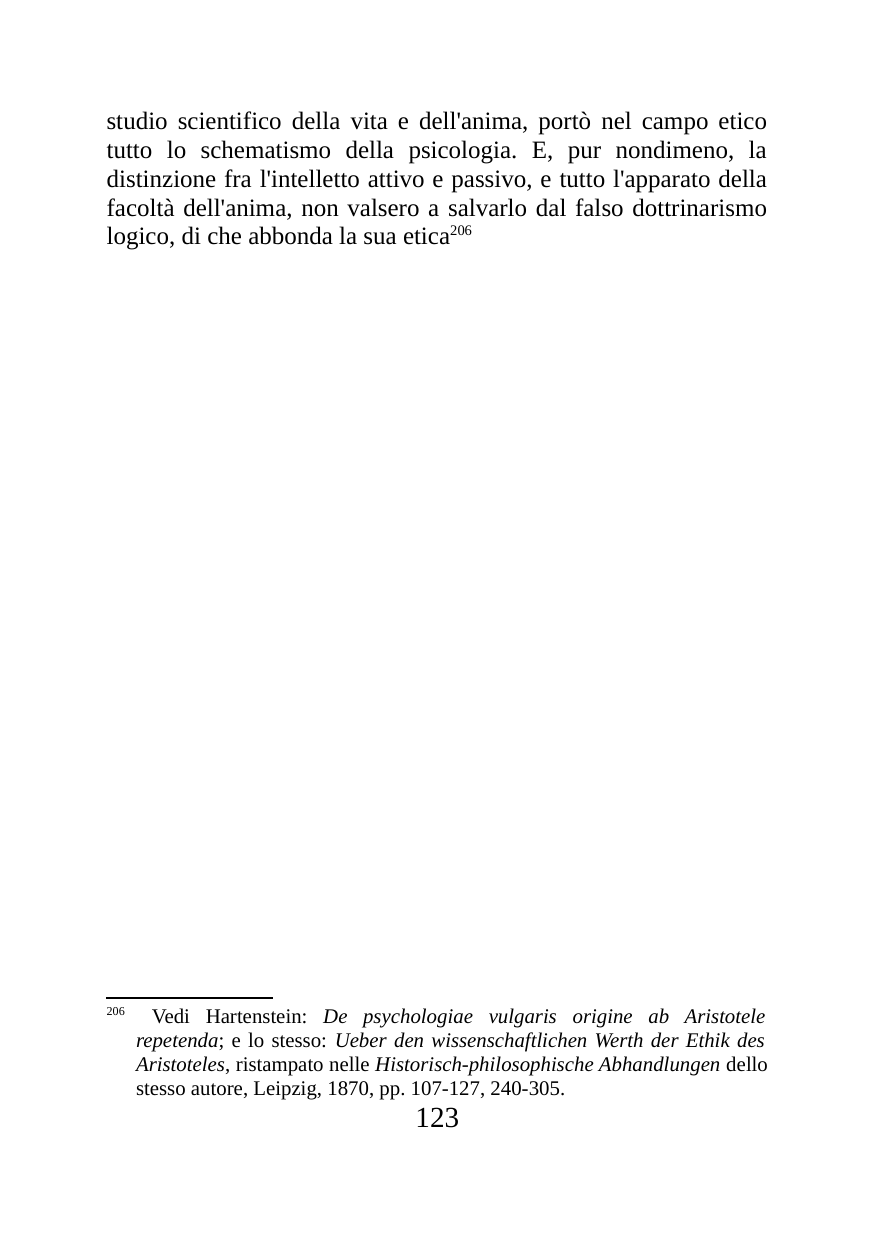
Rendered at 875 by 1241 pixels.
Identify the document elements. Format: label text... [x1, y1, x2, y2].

text studio scientifico della vita e dell'anima, portò nel campo etico tutto lo schematismo della psicologia. E, pur nondimeno, la distinzione fra l'intelletto attivo e passivo, e tutto l'apparato della facoltà dell'anima, non valsero a salvarlo dal falso dottrinarismo logico, di che abbonda la sua etica [106, 106, 768, 250]
text Vedi Hartenstein: De psychologiae vulgaris origine ab Aristotele repetenda; e lo stesso: Ueber den wissenschaftlichen Werth der Ethik des Aristoteles, ristampato nelle Historisch-philosophische Abhandlungen dello stesso autore, Leipzig, 1870, pp. 107-127, 240-305. [106, 1004, 768, 1100]
